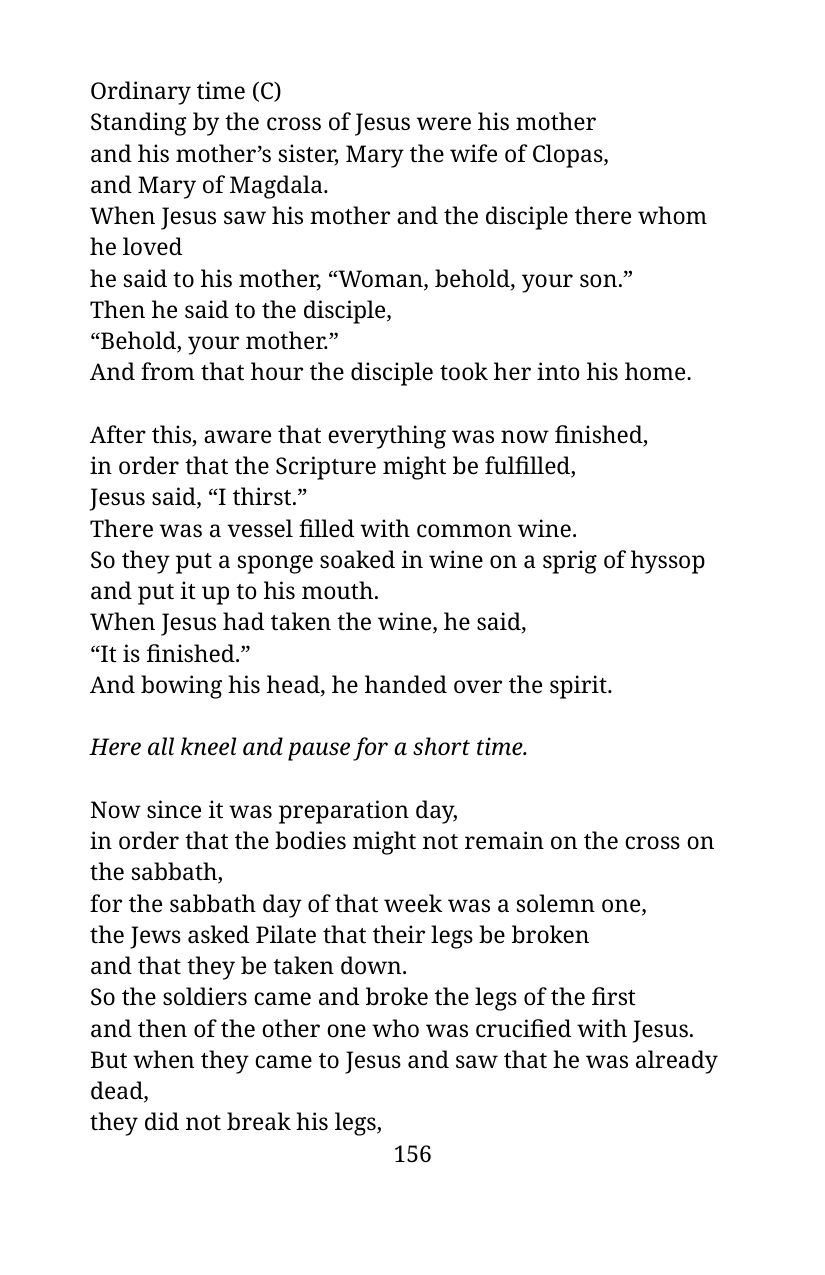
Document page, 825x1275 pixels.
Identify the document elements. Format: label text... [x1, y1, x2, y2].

text Standing by the cross of Jesus were his mother and his mother’s sister, Mary the wife of Clopas, and Mary of Magdala. When Jesus saw his mother and the disciple there whom he loved he said to his mother, “Woman, behold, your son.” Then he said to the disciple, “Behold, your mother.” And from that hour the disciple took her into his home. After this, aware that everything was now finished, in order that the Scripture might be fulfilled, Jesus said, “I thirst.” There was a vessel filled with common wine. So they put a sponge soaked in wine on a sprig of hyssop and put it up to his mouth. When Jesus had taken the wine, he said, “It is finished.” And bowing his head, he handed over the spirit. Here all kneel and pause for a short time. Now since it was preparation day, in order that the bodies might not remain on the cross on the sabbath, for the sabbath day of that week was a solemn one, the Jews asked Pilate that their legs be broken and that they be taken down. So the soldiers came and broke the legs of the first and then of the other one who was crucified with Jesus. But when they came to Jesus and saw that he was already dead, they did not break his legs, [90, 106, 735, 1137]
